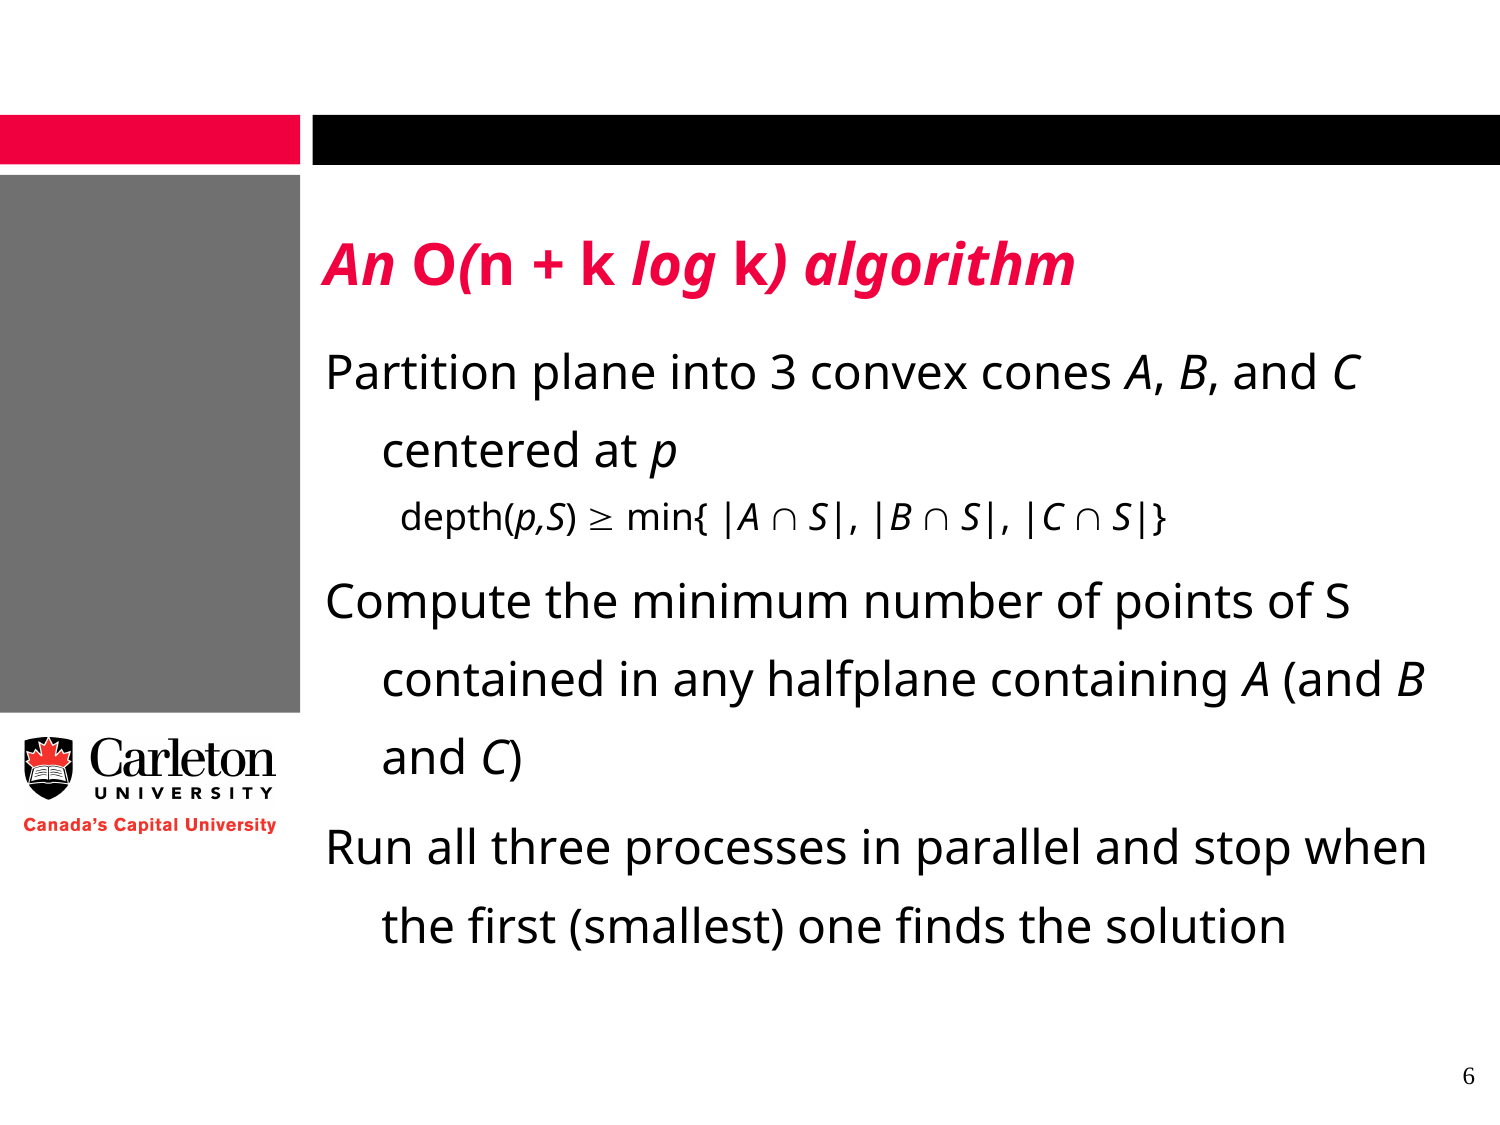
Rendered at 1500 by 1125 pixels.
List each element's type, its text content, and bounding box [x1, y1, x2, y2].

title An O(n + k log k) algorithm [324, 187, 1450, 324]
picture [24, 737, 276, 834]
list Partition plane into 3 convex cones A, B, and C centered at p depth(p,S)  min{ |A ∩ S|, |B ∩ S|, |C ∩ S|} Compute the minimum number of points of S contained in any halfplane containing A (and B and C) Run all three processes in parallel and stop when the first (smallest) one finds the solution [324, 324, 1450, 1051]
